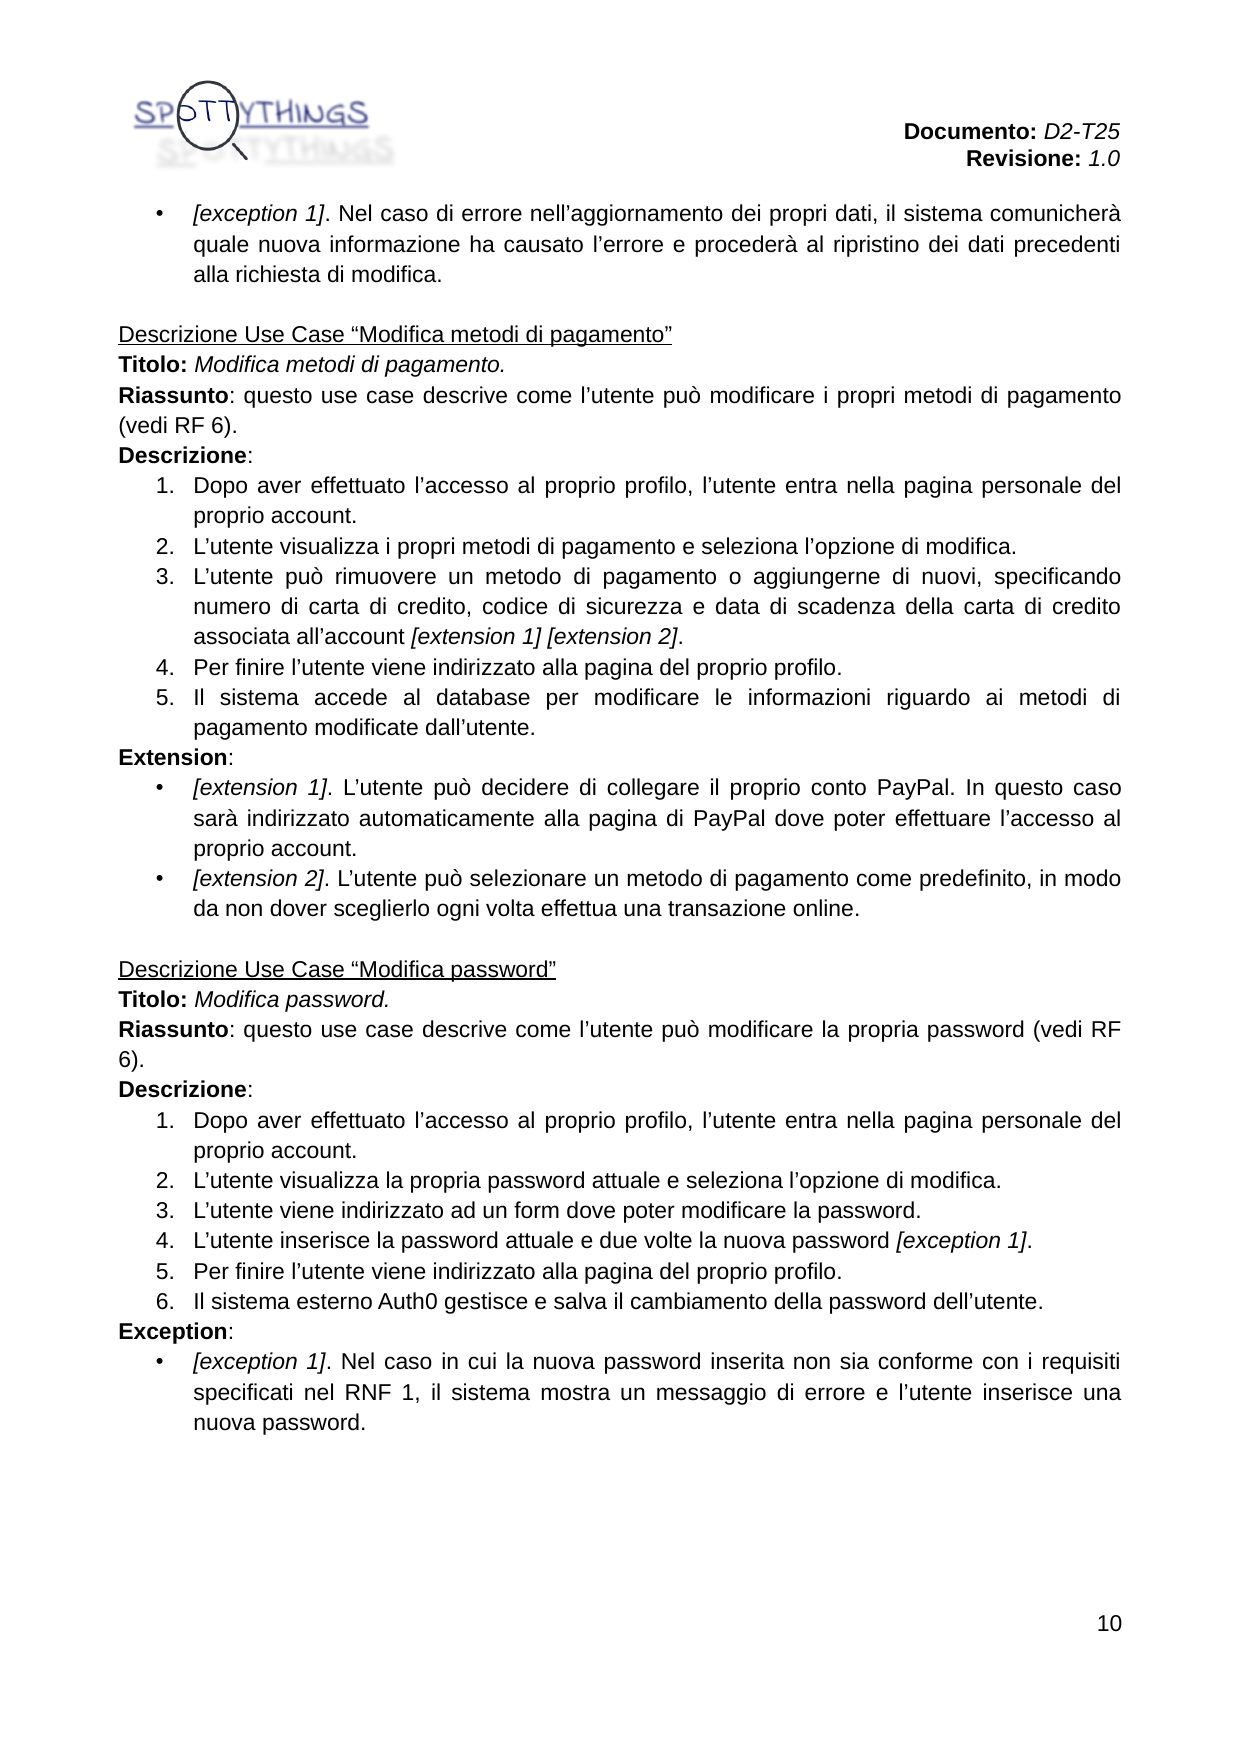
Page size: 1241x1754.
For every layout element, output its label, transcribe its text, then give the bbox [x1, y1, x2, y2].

text Descrizione Use Case “Modifica metodi di pagamento” [118, 321, 1122, 347]
list L’utente inserisce la password attuale e due volte la nuova password [exception 1]. [156, 1227, 1122, 1254]
text Exception: [118, 1318, 1122, 1344]
text Descrizione: [118, 442, 1122, 468]
list L’utente visualizza la propria password attuale e seleziona l’opzione di modifica. [156, 1167, 1122, 1193]
text Descrizione Use Case “Modifica password” [118, 956, 1122, 982]
picture [123, 73, 399, 187]
list Dopo aver effettuato l’accesso al proprio profilo, l’utente entra nella pagina personale del proprio account. [156, 472, 1122, 529]
text Riassunto: questo use case descrive come l’utente può modificare la propria password (vedi RF 6). [118, 1016, 1122, 1072]
list Per finire l’utente viene indirizzato alla pagina del proprio profilo. [156, 653, 1122, 680]
list [extension 2]. L’utente può selezionare un metodo di pagamento come predefinito, in modo da non dover sceglierlo ogni volta effettua una transazione online. [156, 865, 1122, 921]
list [exception 1]. Nel caso in cui la nuova password inserita non sia conforme con i requisiti specificati nel RNF 1, il sistema mostra un messaggio di errore e l’utente inserisce una nuova password. [156, 1348, 1122, 1435]
list Per finire l’utente viene indirizzato alla pagina del proprio profilo. [156, 1258, 1122, 1284]
text Riassunto: questo use case descrive come l’utente può modificare i propri metodi di pagamento (vedi RF 6). [118, 382, 1122, 438]
list L’utente può rimuovere un metodo di pagamento o aggiungerne di nuovi, specificando numero di carta di credito, codice di sicurezza e data di scadenza della carta di credito associata all’account [extension 1] [extension 2]. [156, 563, 1122, 649]
text Titolo: Modifica metodi di pagamento. [118, 351, 1122, 378]
text Descrizione: [118, 1076, 1122, 1103]
list [exception 1]. Nel caso di errore nell’aggiornamento dei propri dati, il sistema comunicherà quale nuova informazione ha causato l’errore e procederà al ripristino dei dati precedenti alla richiesta di modifica. [156, 200, 1122, 287]
list Il sistema accede al database per modificare le informazioni riguardo ai metodi di pagamento modificate dall’utente. [156, 684, 1122, 740]
list Il sistema esterno Auth0 gestisce e salva il cambiamento della password dell’utente. [156, 1288, 1122, 1314]
list L’utente visualizza i propri metodi di pagamento e seleziona l’opzione di modifica. [156, 533, 1122, 559]
text Titolo: Modifica password. [118, 986, 1122, 1012]
list [extension 1]. L’utente può decidere di collegare il proprio conto PayPal. In questo caso sarà indirizzato automaticamente alla pagina di PayPal dove poter effettuare l’accesso al proprio account. [156, 774, 1122, 861]
list L’utente viene indirizzato ad un form dove poter modificare la password. [156, 1197, 1122, 1223]
text Extension: [118, 744, 1122, 770]
list Dopo aver effettuato l’accesso al proprio profilo, l’utente entra nella pagina personale del proprio account. [156, 1107, 1122, 1163]
